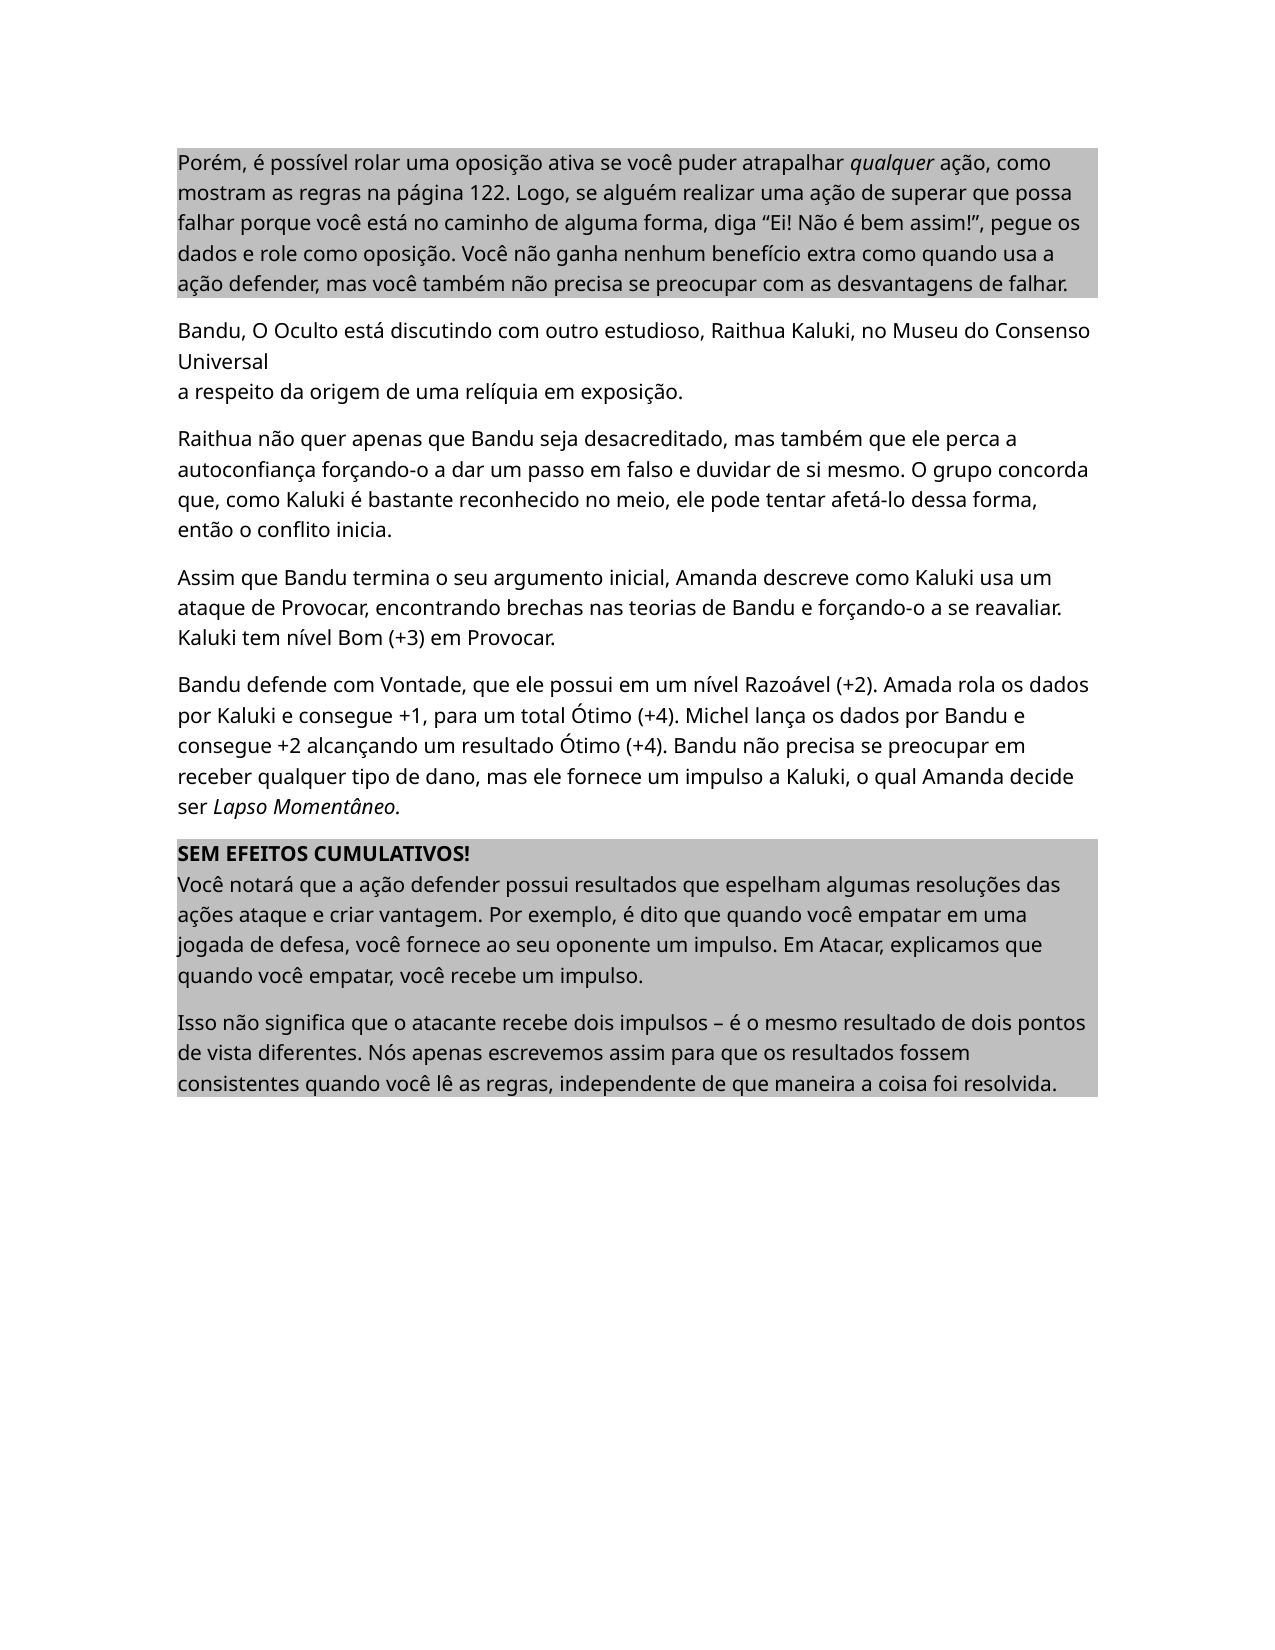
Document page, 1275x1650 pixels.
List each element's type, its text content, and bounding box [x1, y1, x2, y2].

text Porém, é possível rolar uma oposição ativa se você puder atrapalhar qualquer ação, como mostram as regras na página 122. Logo, se alguém realizar uma ação de superar que possa falhar porque você está no caminho de alguma forma, diga “Ei! Não é bem assim!”, pegue os dados e role como oposição. Você não ganha nenhum benefício extra como quando usa a ação defender, mas você também não precisa se preocupar com as desvantagens de falhar. [177, 148, 1098, 298]
text Bandu defende com Vontade, que ele possui em um nível Razoável (+2). Amada rola os dados por Kaluki e consegue +1, para um total Ótimo (+4). Michel lança os dados por Bandu e consegue +2 alcançando um resultado Ótimo (+4). Bandu não precisa se preocupar em receber qualquer tipo de dano, mas ele fornece um impulso a Kaluki, o qual Amanda decide ser Lapso Momentâneo. [177, 671, 1098, 821]
text Assim que Bandu termina o seu argumento inicial, Amanda descreve como Kaluki usa um ataque de Provocar, encontrando brechas nas teorias de Bandu e forçando-o a se reavaliar. Kaluki tem nível Bom (+3) em Provocar. [177, 563, 1098, 652]
text Isso não significa que o atacante recebe dois impulsos – é o mesmo resultado de dois pontos de vista diferentes. Nós apenas escrevemos assim para que os resultados fossem consistentes quando você lê as regras, independente de que maneira a coisa foi resolvida. [177, 1008, 1098, 1097]
text Raithua não quer apenas que Bandu seja desacreditado, mas também que ele perca a autoconfiança forçando-o a dar um passo em falso e duvidar de si mesmo. O grupo concorda que, como Kaluki é bastante reconhecido no meio, ele pode tentar afetá-lo dessa forma, então o conﬂito inicia. [177, 424, 1098, 544]
text Bandu, O Oculto está discutindo com outro estudioso, Raithua Kaluki, no Museu do Consenso Universal a respeito da origem de uma relíquia em exposição. [177, 316, 1098, 406]
text SEM EFEITOS CUMULATIVOS! Você notará que a ação defender possui resultados que espelham algumas resoluções das ações ataque e criar vantagem. Por exemplo, é dito que quando você empatar em uma jogada de defesa, você fornece ao seu oponente um impulso. Em Atacar, explicamos que quando você empatar, você recebe um impulso. [177, 839, 1098, 989]
